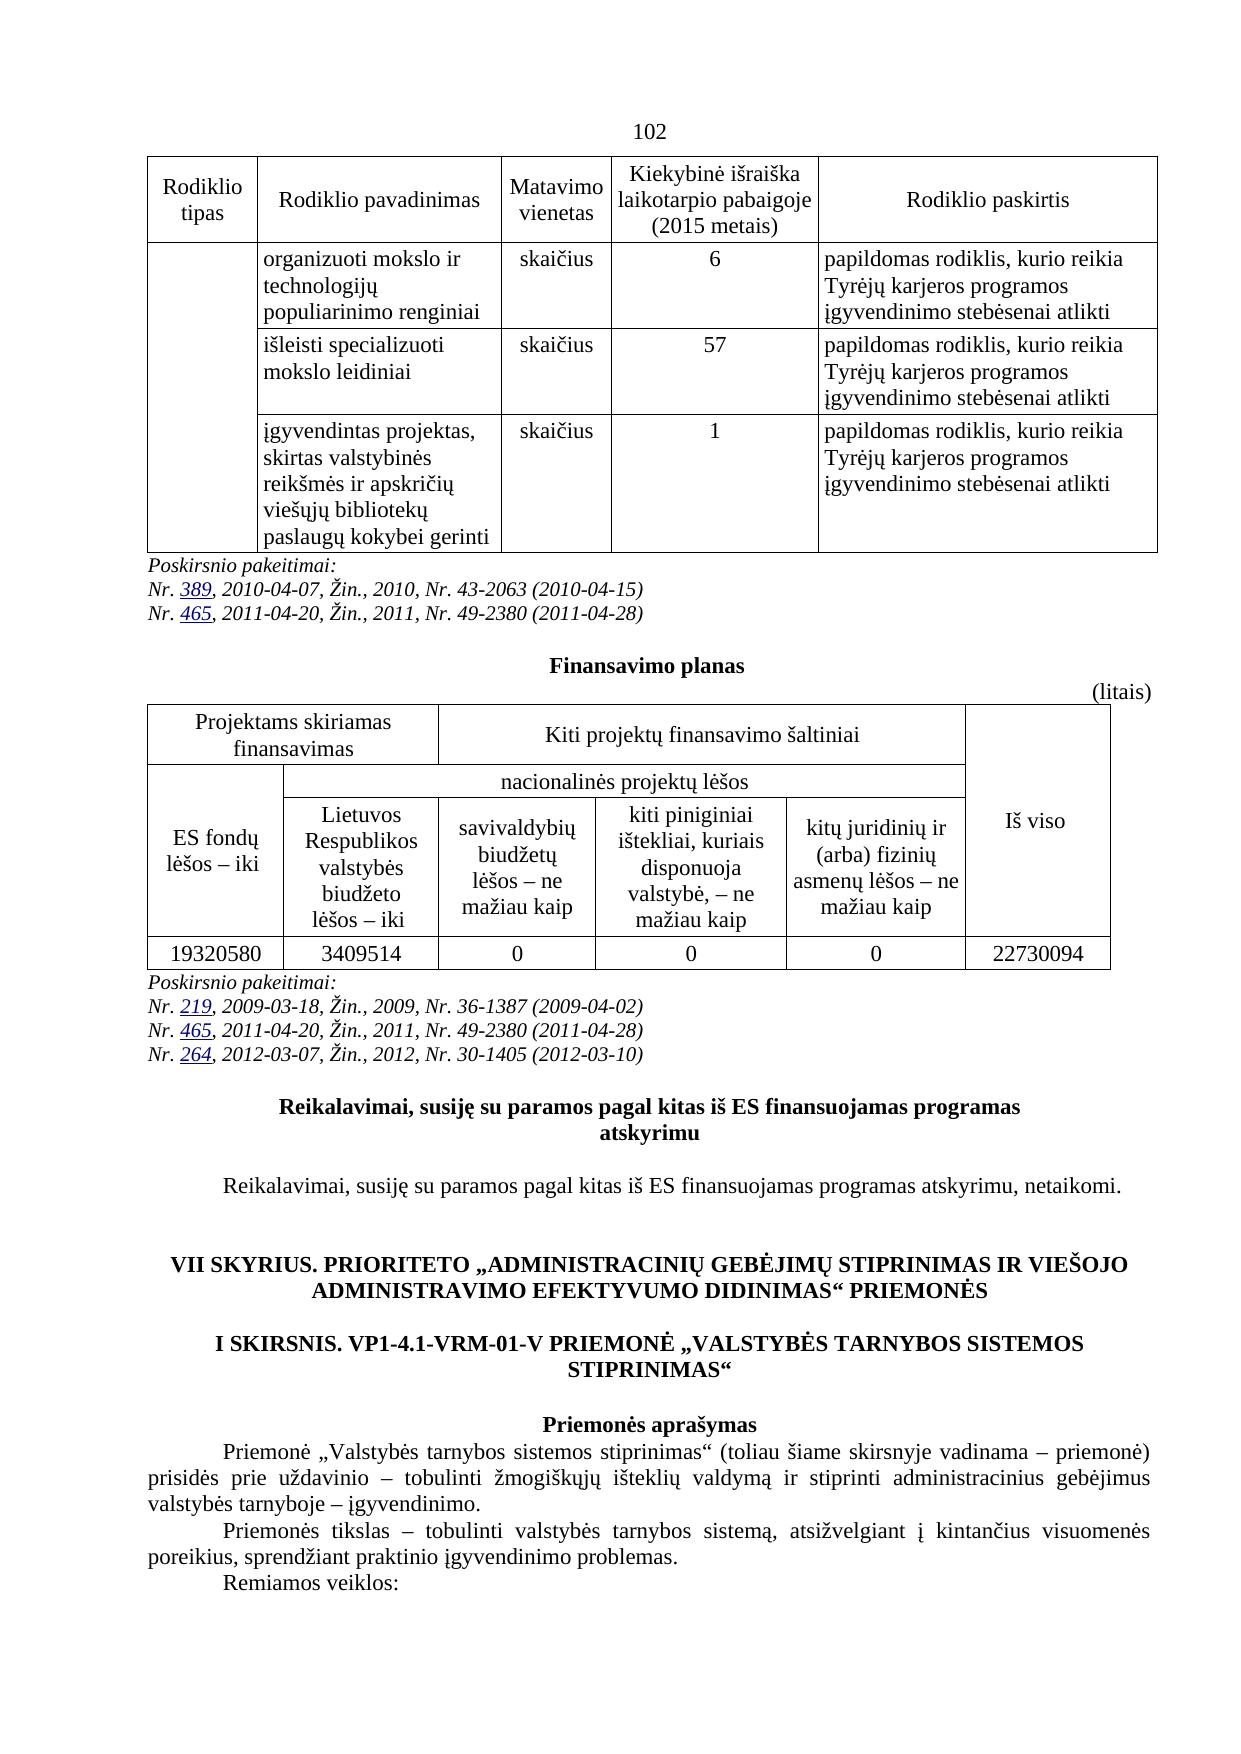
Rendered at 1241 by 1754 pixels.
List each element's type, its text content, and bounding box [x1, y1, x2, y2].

text Reikalavimai, susiję su paramos pagal kitas iš ES finansuojamas programas atskyrimu, netaikomi. [148, 1172, 1152, 1198]
table_cell 22730094 [966, 937, 1110, 969]
table_header Rodiklio paskirtis [819, 157, 1157, 242]
table_cell 0 [596, 937, 786, 969]
table_header Projektams skiriamas finansavimas [148, 705, 438, 764]
table_cell 0 [787, 937, 965, 969]
text Poskirsnio pakeitimai: [148, 970, 1152, 994]
text Priemonės aprašymas [148, 1411, 1152, 1438]
table_cell 3409514 [284, 937, 438, 969]
table_cell 57 [612, 329, 818, 413]
text (litais) [148, 678, 1152, 704]
table_cell Lietuvos Respublikos valstybės biudžeto lėšos – iki [284, 798, 438, 936]
table_cell ES fondų lėšos – iki [148, 765, 283, 936]
table_cell skaičius [502, 243, 611, 327]
text Remiamos veiklos: [148, 1569, 1152, 1596]
table_cell 19320580 [148, 937, 283, 969]
table_cell skaičius [502, 329, 611, 413]
table_cell papildomas rodiklis, kurio reikia Tyrėjų karjeros programos įgyvendinimo stebėsenai atlikti [819, 243, 1157, 327]
table_cell kitų juridinių ir (arba) fizinių asmenų lėšos – ne mažiau kaip [787, 798, 965, 936]
table_cell savivaldybių biudžetų lėšos – ne mažiau kaip [439, 798, 595, 936]
text Nr. 264, 2012-03-07, Žin., 2012, Nr. 30-1405 (2012-03-10) [148, 1042, 1152, 1066]
table_cell skaičius [502, 415, 611, 552]
table_cell [148, 243, 257, 552]
table_header Kiekybinė išraiška laikotarpio pabaigoje (2015 metais) [612, 157, 818, 242]
table_header Iš viso [966, 705, 1110, 936]
text Nr. 465, 2011-04-20, Žin., 2011, Nr. 49-2380 (2011-04-28) [148, 1018, 1152, 1042]
table_cell nacionalinės projektų lėšos [284, 765, 965, 797]
text Reikalavimai, susiję su paramos pagal kitas iš ES finansuojamas programas atskyrimu [148, 1093, 1152, 1145]
table_cell 1 [612, 415, 818, 552]
text Priemonė „Valstybės tarnybos sistemos stiprinimas“ (toliau šiame skirsnyje vadinama – priemonė) prisidės prie uždavinio – tobulinti žmogiškųjų išteklių valdymą ir stiprinti administracinius gebėjimus valstybės tarnyboje – įgyvendinimo. [148, 1438, 1152, 1517]
text Priemonės tikslas – tobulinti valstybės tarnybos sistemą, atsižvelgiant į kintančius visuomenės poreikius, sprendžiant praktinio įgyvendinimo problemas. [148, 1517, 1152, 1569]
table_header Matavimo vienetas [502, 157, 611, 242]
text VII SKYRIUS. PRIORITETO „ADMINISTRACINIŲ GEBĖJIMŲ STIPRINIMAS IR VIEŠOJO ADMINISTRAVIMO EFEKTYVUMO DIDINIMAS“ PRIEMONĖS [148, 1251, 1152, 1303]
table_cell organizuoti mokslo ir technologijų populiarinimo renginiai [258, 243, 501, 327]
text I SKIRSNIS. VP1-4.1-VRM-01-V PRIEMONĖ „VALSTYBĖS TARNYBOS SISTEMOS STIPRINIMAS“ [148, 1330, 1152, 1383]
text Nr. 389, 2010-04-07, Žin., 2010, Nr. 43-2063 (2010-04-15) [148, 577, 1152, 601]
table_cell papildomas rodiklis, kurio reikia Tyrėjų karjeros programos įgyvendinimo stebėsenai atlikti [819, 329, 1157, 413]
table_cell išleisti specializuoti mokslo leidiniai [258, 329, 501, 413]
table_cell 6 [612, 243, 818, 327]
table_cell įgyvendintas projektas, skirtas valstybinės reikšmės ir apskričių viešųjų bibliotekų paslaugų kokybei gerinti [258, 415, 501, 552]
text Finansavimo planas [148, 652, 1152, 678]
table_cell papildomas rodiklis, kurio reikia Tyrėjų karjeros programos įgyvendinimo stebėsenai atlikti [819, 415, 1157, 552]
text Nr. 219, 2009-03-18, Žin., 2009, Nr. 36-1387 (2009-04-02) [148, 994, 1152, 1018]
text Nr. 465, 2011-04-20, Žin., 2011, Nr. 49-2380 (2011-04-28) [148, 601, 1152, 625]
table_cell kiti piniginiai ištekliai, kuriais disponuoja valstybė, – ne mažiau kaip [596, 798, 786, 936]
table_header Rodiklio tipas [148, 157, 257, 242]
table_cell 0 [439, 937, 595, 969]
text Poskirsnio pakeitimai: [148, 553, 1152, 577]
table_header Kiti projektų finansavimo šaltiniai [439, 705, 965, 764]
table_header Rodiklio pavadinimas [258, 157, 501, 242]
